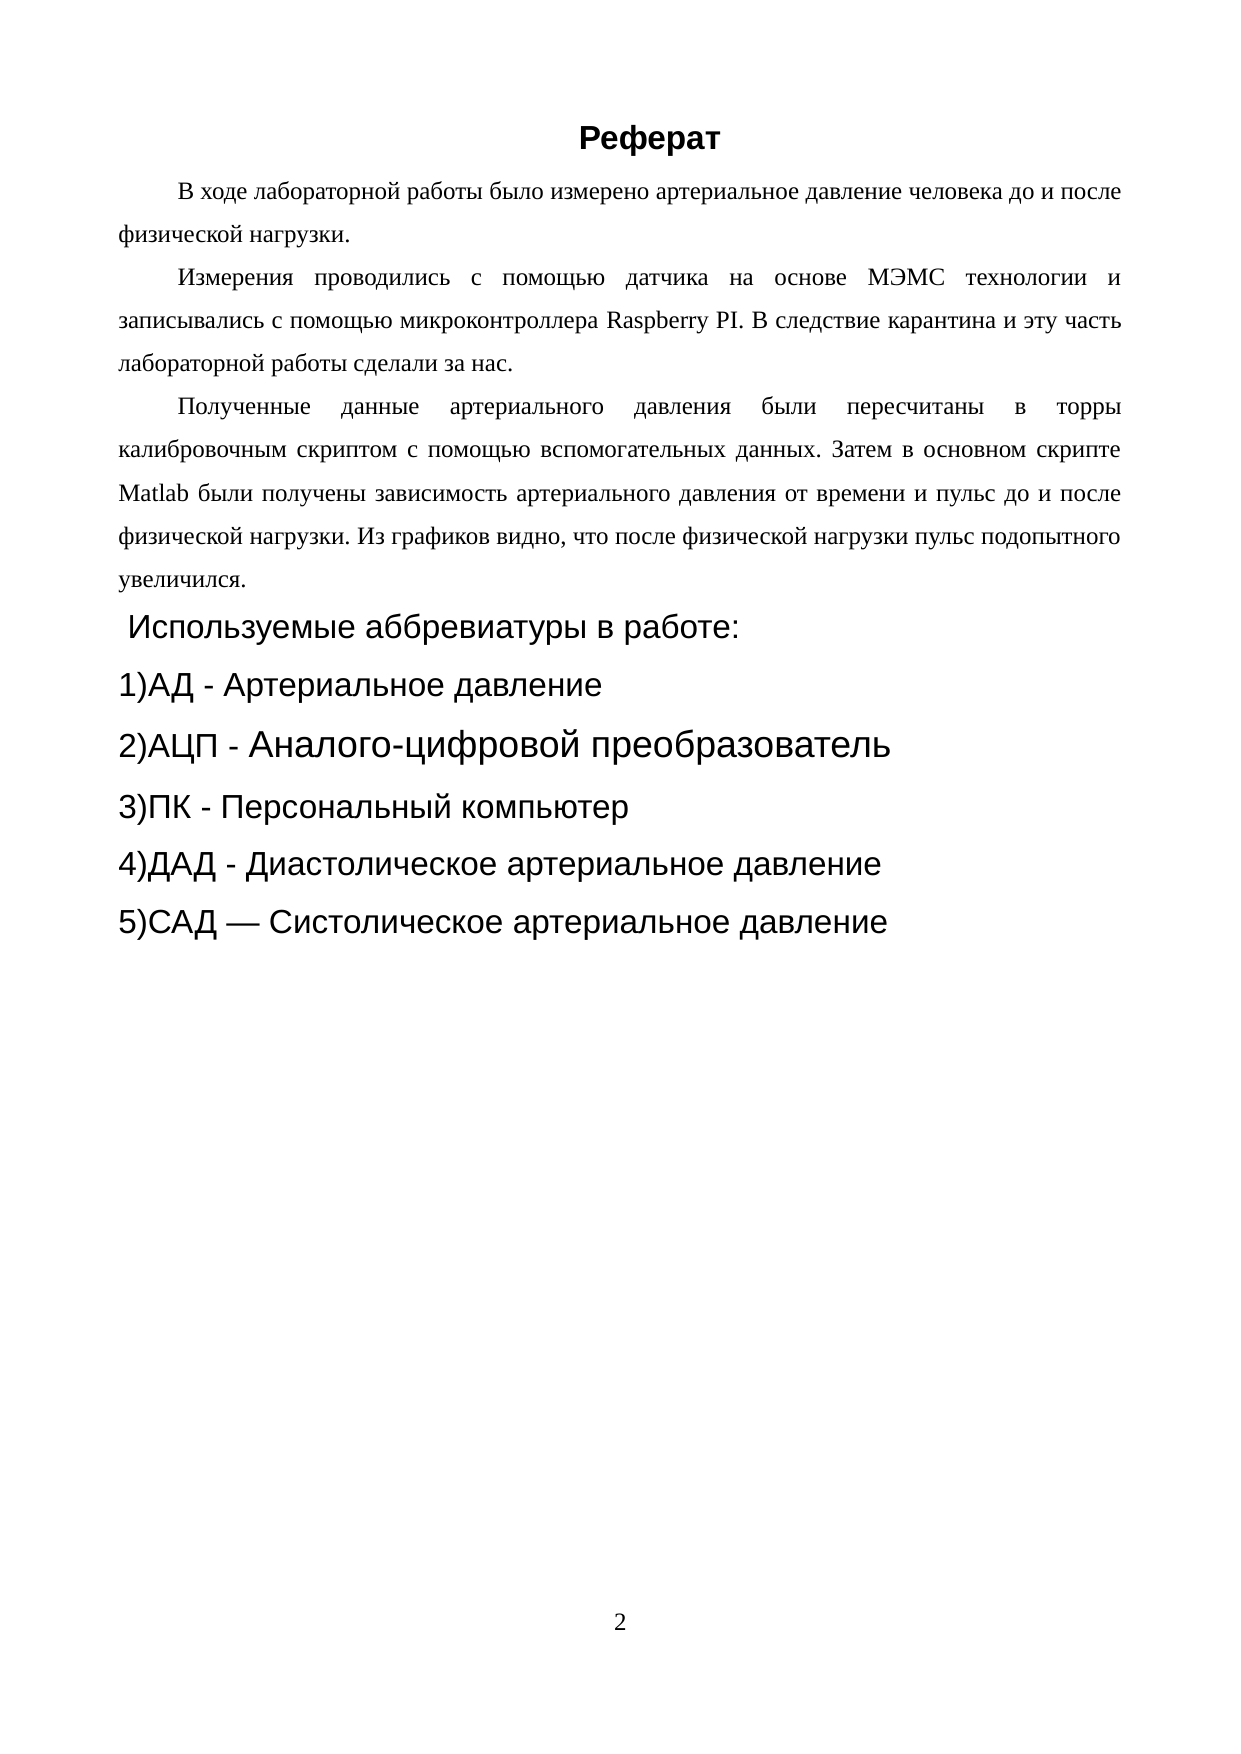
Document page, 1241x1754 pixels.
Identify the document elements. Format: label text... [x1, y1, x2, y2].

text В ходе лабораторной работы было измерено артериальное давление человека до и после физической нагрузки. [118, 176, 1122, 248]
text 2)АЦП - Аналого-цифровой преобразователь [118, 722, 1122, 765]
text 1)АД - Артериальное давление [118, 664, 1122, 703]
text Полученные данные артериального давления были пересчитаны в торры калибровочным скриптом с помощью вспомогательных данных. Затем в основном скрипте Matlab были получены зависимость артериального давления от времени и пульс до и после физической нагрузки. Из графиков видно, что после физической нагрузки пульс подопытного увеличился. [118, 391, 1122, 593]
text 4)ДАД - Диастолическое артериальное давление [118, 844, 1122, 883]
text Используемые аббревиатуры в работе: [118, 607, 1122, 645]
text 5)САД — Систолическое артериальное давление [118, 902, 1122, 941]
text Измерения проводились с помощью датчика на основе МЭМС технологии и записывались с помощью микроконтроллера Raspberry PI. В следствие карантина и эту часть лабораторной работы сделали за нас. [118, 262, 1122, 377]
subtitle Реферат [118, 118, 1122, 157]
text 3)ПК - Персональный компьютер [118, 787, 1122, 825]
